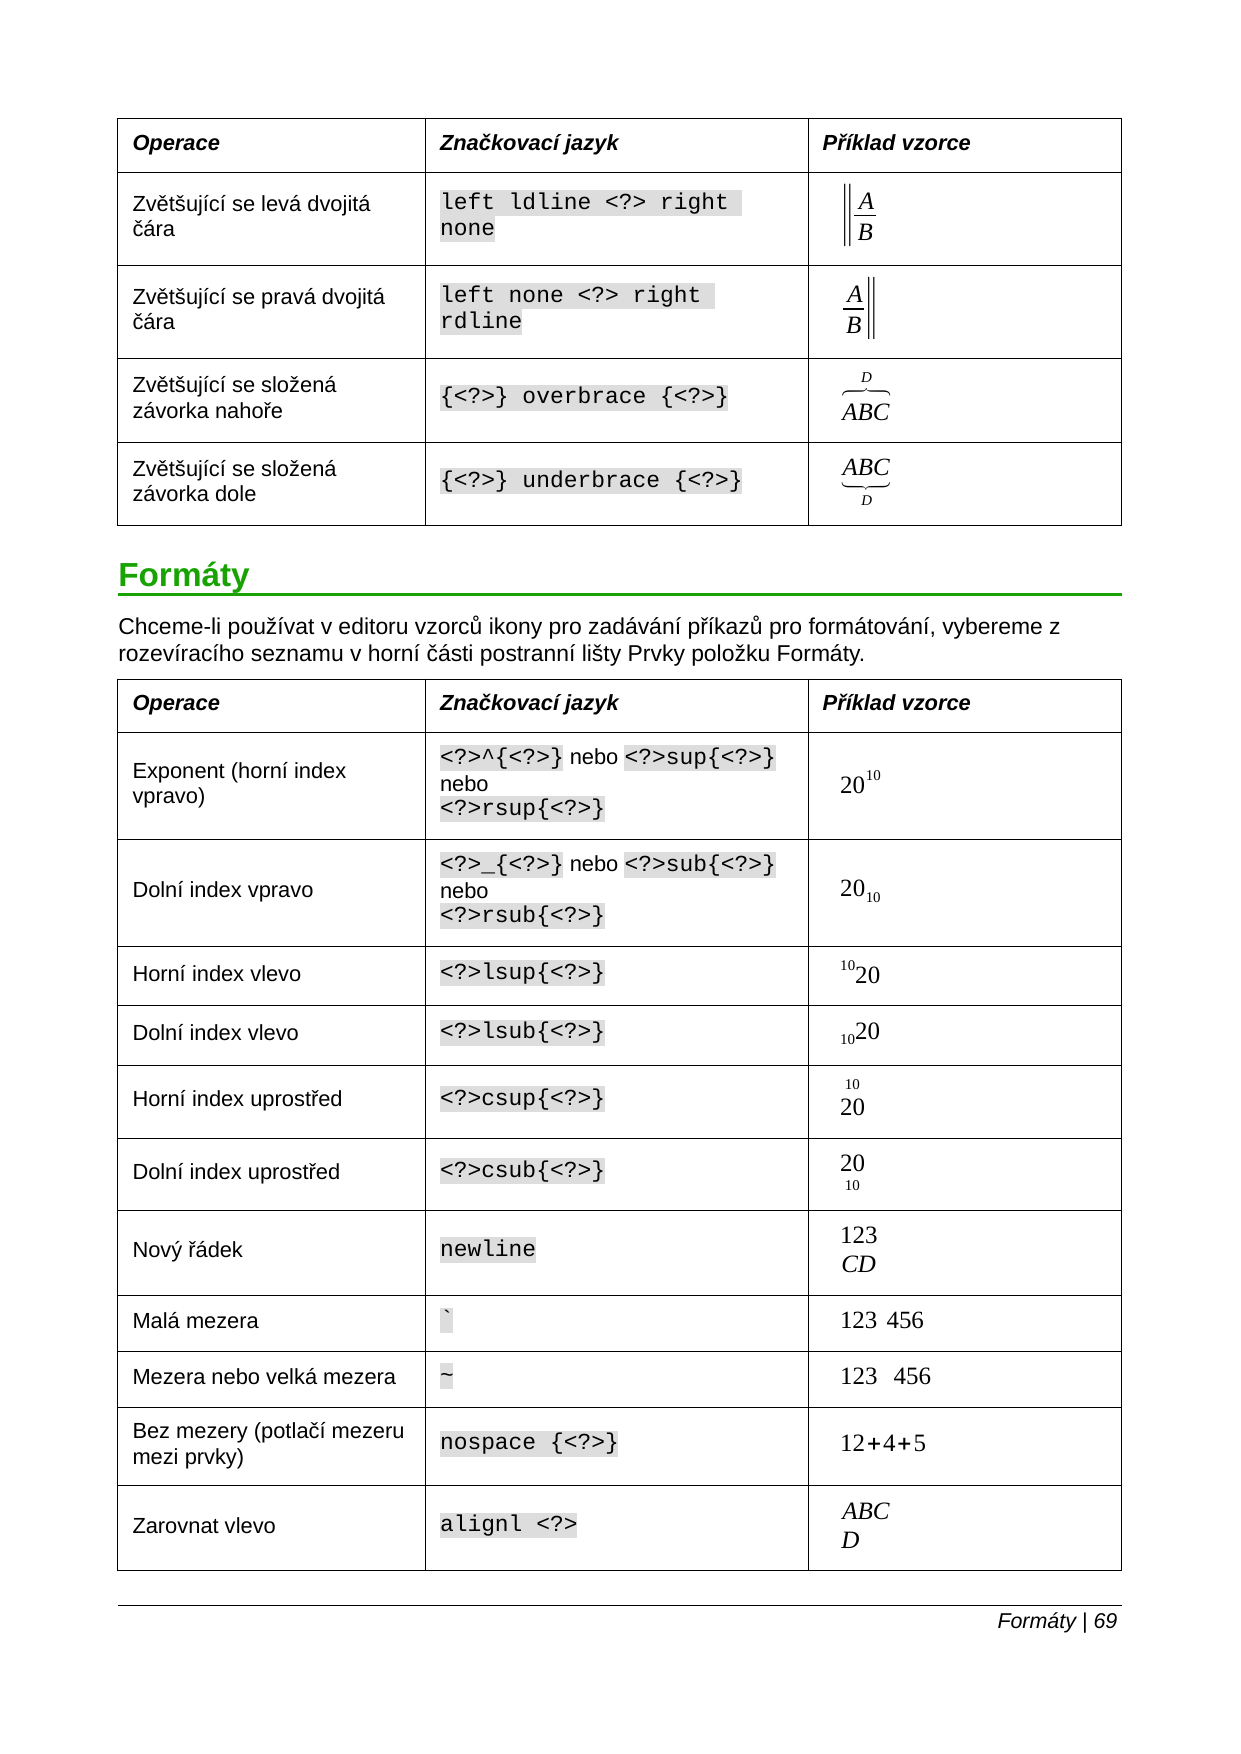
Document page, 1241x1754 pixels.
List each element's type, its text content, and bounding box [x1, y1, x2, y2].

table_cell <?>lsup{<?>} [426, 947, 808, 1005]
table_cell [809, 1006, 1121, 1065]
table_cell <?>csub{<?>} [426, 1139, 808, 1210]
table_cell [809, 359, 1121, 442]
table_cell ~ [426, 1352, 808, 1407]
table_cell Exponent (horní index vpravo) [118, 733, 425, 839]
table_header Značkovací jazyk [426, 680, 808, 732]
table_cell Horní index vlevo [118, 947, 425, 1005]
table_cell [809, 1352, 1121, 1407]
table_cell [809, 733, 1121, 839]
table_cell [809, 1296, 1121, 1351]
table_cell Zvětšující se složená závorka nahoře [118, 359, 425, 442]
table_cell Nový řádek [118, 1211, 425, 1295]
table_cell [809, 266, 1121, 358]
table_cell left none <?> right rdline [426, 266, 808, 358]
table_cell alignl <?> [426, 1486, 808, 1570]
table_cell <?>^{<?>} nebo <?>sup{<?>} nebo <?>rsup{<?>} [426, 733, 808, 839]
table_cell Zvětšující se levá dvojitá čára [118, 173, 425, 265]
table_cell Malá mezera [118, 1296, 425, 1351]
table_cell Horní index uprostřed [118, 1066, 425, 1137]
table_header Příklad vzorce [809, 119, 1121, 172]
subtitle Formáty [118, 555, 1122, 593]
table_cell [809, 1211, 1121, 1295]
table_cell Zvětšující se složená závorka dole [118, 443, 425, 525]
table_cell Zarovnat vlevo [118, 1486, 425, 1570]
table_header Operace [118, 680, 425, 732]
table_cell [809, 1486, 1121, 1570]
table_header Značkovací jazyk [426, 119, 808, 172]
table_cell Dolní index vpravo [118, 840, 425, 946]
table_cell newline [426, 1211, 808, 1295]
table_cell [809, 840, 1121, 946]
table_header Operace [118, 119, 425, 172]
table_header Příklad vzorce [809, 680, 1121, 732]
table_cell {<?>} underbrace {<?>} [426, 443, 808, 525]
table_cell <?>csup{<?>} [426, 1066, 808, 1137]
table_cell nospace {<?>} [426, 1408, 808, 1485]
table_cell {<?>} overbrace {<?>} [426, 359, 808, 442]
table_cell Mezera nebo velká mezera [118, 1352, 425, 1407]
table_cell [809, 1066, 1121, 1137]
table_cell <?>lsub{<?>} [426, 1006, 808, 1065]
table_cell ` [426, 1296, 808, 1351]
table_cell left ldline <?> right none [426, 173, 808, 265]
table_cell Dolní index vlevo [118, 1006, 425, 1065]
table_cell [809, 1139, 1121, 1210]
table_cell [809, 443, 1121, 525]
table_cell [809, 1408, 1121, 1485]
table_cell Zvětšující se pravá dvojitá čára [118, 266, 425, 358]
table_cell [809, 173, 1121, 265]
table_cell [809, 947, 1121, 1005]
table_cell <?>_{<?>} nebo <?>sub{<?>} nebo <?>rsub{<?>} [426, 840, 808, 946]
text Chceme-li používat v editoru vzorců ikony pro zadávání příkazů pro formátování, vybereme z rozevíracího seznamu v horní části postranní lišty Prvky položku Formáty. [118, 613, 1122, 666]
table_cell Dolní index uprostřed [118, 1139, 425, 1210]
table_cell Bez mezery (potlačí mezeru mezi prvky) [118, 1408, 425, 1485]
